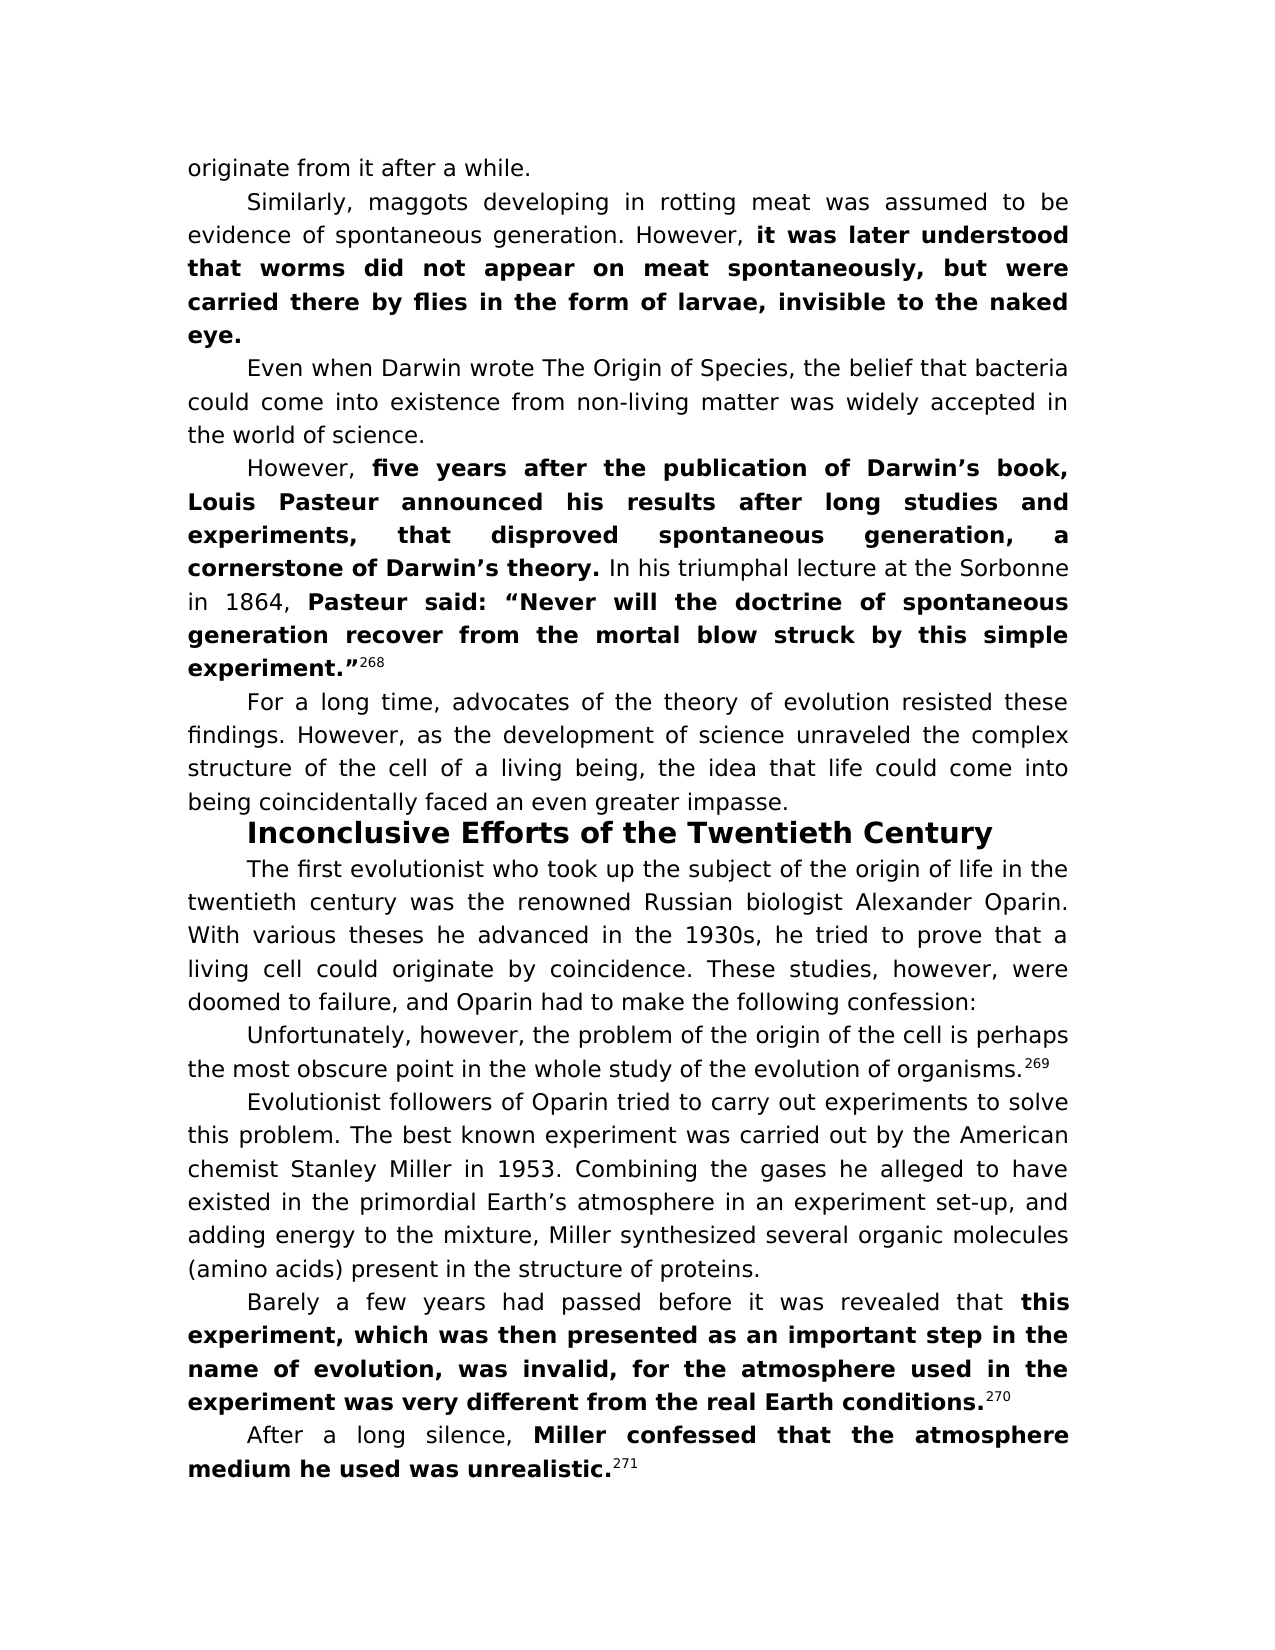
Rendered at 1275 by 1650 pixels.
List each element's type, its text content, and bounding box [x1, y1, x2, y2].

text Evolutionist followers of Oparin tried to carry out experiments to solve this problem. The best known experiment was carried out by the American chemist Stanley Miller in 1953. Combining the gases he alleged to have existed in the primordial Earth’s atmosphere in an experiment set-up, and adding energy to the mixture, Miller synthesized several organic molecules (amino acids) present in the structure of proteins. [187, 1084, 1070, 1284]
text For a long time, advocates of the theory of evolution resisted these findings. However, as the development of science unraveled the complex structure of the cell of a living being, the idea that life could come into being coincidentally faced an even greater impasse. [187, 683, 1070, 817]
text Unfortunately, however, the problem of the origin of the cell is perhaps the most obscure point in the whole study of the evolution of organisms.269 [187, 1017, 1070, 1084]
text Barely a few years had passed before it was revealed that this experiment, which was then presented as an important step in the name of evolution, was invalid, for the atmosphere used in the experiment was very different from the real Earth conditions.270 [187, 1284, 1070, 1417]
text After a long silence, Miller confessed that the atmosphere medium he used was unrealistic.271 [187, 1417, 1070, 1484]
text Similarly, maggots developing in rotting meat was assumed to be evidence of spontaneous generation. However, it was later understood that worms did not appear on meat spontaneously, but were carried there by flies in the form of larvae, invisible to the naked eye. [187, 183, 1070, 350]
text The first evolutionist who took up the subject of the origin of life in the twentieth century was the renowned Russian biologist Alexander Oparin. With various theses he advanced in the 1930s, he tried to prove that a living cell could originate by coincidence. These studies, however, were doomed to failure, and Oparin had to make the following confession: [187, 851, 1070, 1017]
text originate from it after a while. [187, 150, 1070, 183]
text Even when Darwin wrote The Origin of Species, the belief that bacteria could come into existence from non-living matter was widely accepted in the world of science. [187, 350, 1070, 450]
text Inconclusive Efforts of the Twentieth Century [187, 817, 1070, 851]
text However, five years after the publication of Darwin’s book, Louis Pasteur announced his results after long studies and experiments, that disproved spontaneous generation, a cornerstone of Darwin’s theory. In his triumphal lecture at the Sorbonne in 1864, Pasteur said: “Never will the doctrine of spontaneous generation recover from the mortal blow struck by this simple experiment.”268 [187, 450, 1070, 683]
